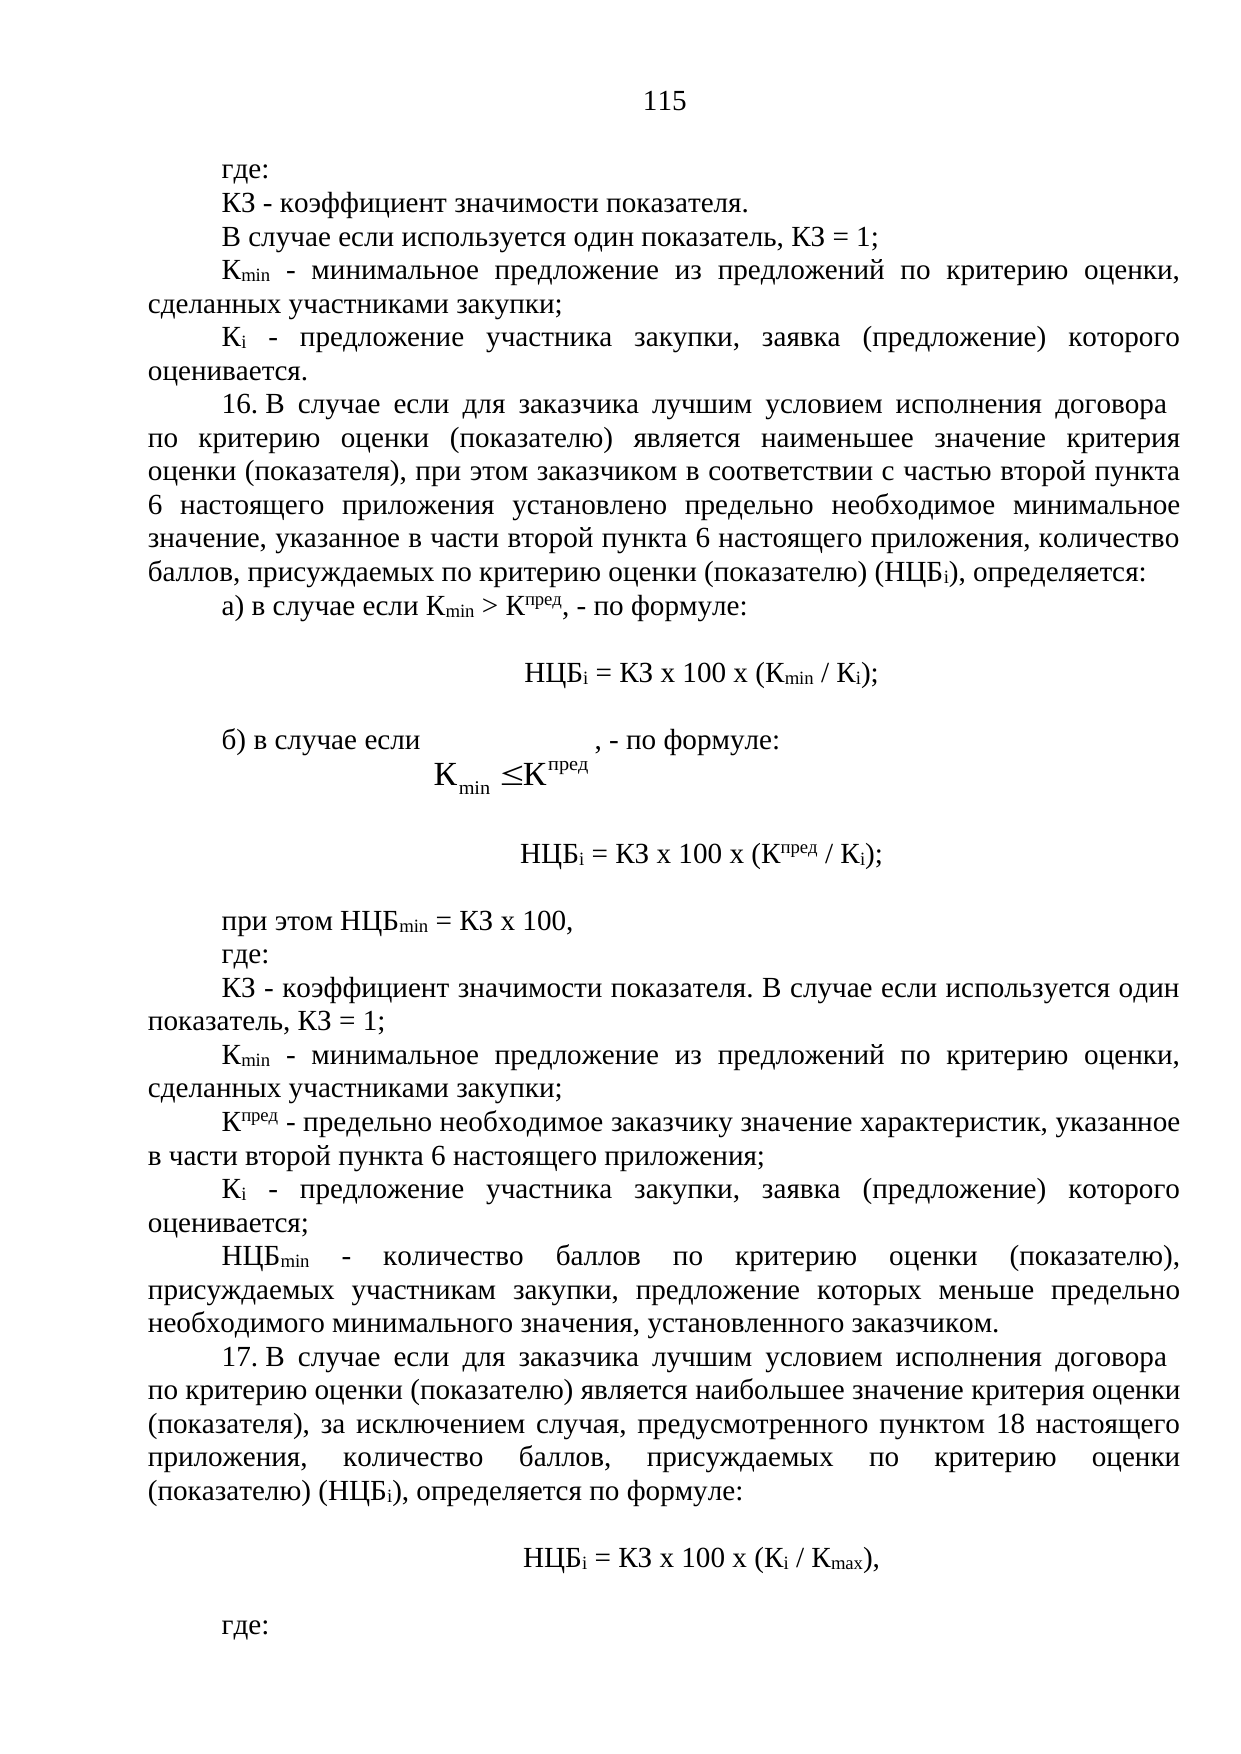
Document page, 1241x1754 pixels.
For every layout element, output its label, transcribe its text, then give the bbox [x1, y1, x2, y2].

text Кmin - минимальное предложение из предложений по критерию оценки, сделанных участниками закупки; [148, 252, 1181, 319]
text где: [148, 1607, 1181, 1641]
text НЦБi = КЗ x 100 x (Кi / Кmax), [148, 1540, 1181, 1574]
text б) в случае если , - по формуле: [148, 722, 1181, 802]
text 16. В случае если для заказчика лучшим условием исполнения договора по критерию оценки (показателю) является наименьшее значение критерия оценки (показателя), при этом заказчиком в соответствии с частью второй пункта 6 настоящего приложения установлено предельно необходимое минимальное значение, указанное в части второй пункта 6 настоящего приложения, количество баллов, присуждаемых по критерию оценки (показателю) (НЦБi), определяется: [148, 386, 1181, 588]
text Кi - предложение участника закупки, заявка (предложение) которого оценивается. [148, 319, 1181, 386]
text Кi - предложение участника закупки, заявка (предложение) которого оценивается; [148, 1171, 1181, 1238]
text НЦБi = КЗ x 100 x (Кпред / Кi); [148, 836, 1181, 869]
text где: [148, 152, 1181, 185]
text НЦБmin - количество баллов по критерию оценки (показателю), присуждаемых участникам закупки, предложение которых меньше предельно необходимого минимального значения, установленного заказчиком. [148, 1238, 1181, 1339]
text КЗ - коэффициент значимости показателя. [148, 185, 1181, 219]
text Кпред - предельно необходимое заказчику значение характеристик, указанное в части второй пункта 6 настоящего приложения; [148, 1104, 1181, 1171]
text НЦБi = КЗ x 100 x (Кmin / Кi); [148, 655, 1181, 688]
text КЗ - коэффициент значимости показателя. В случае если используется один показатель, КЗ = 1; [148, 970, 1181, 1037]
text при этом НЦБmin = КЗ x 100, [148, 903, 1181, 936]
text Кmin - минимальное предложение из предложений по критерию оценки, сделанных участниками закупки; [148, 1037, 1181, 1104]
text 17. В случае если для заказчика лучшим условием исполнения договора по критерию оценки (показателю) является наибольшее значение критерия оценки (показателя), за исключением случая, предусмотренного пунктом 18 настоящего приложения, количество баллов, присуждаемых по критерию оценки (показателю) (НЦБi), определяется по формуле: [148, 1339, 1181, 1507]
text где: [148, 936, 1181, 970]
text В случае если используется один показатель, КЗ = 1; [148, 219, 1181, 252]
text а) в случае если Кmin > Кпред, - по формуле: [148, 588, 1181, 621]
